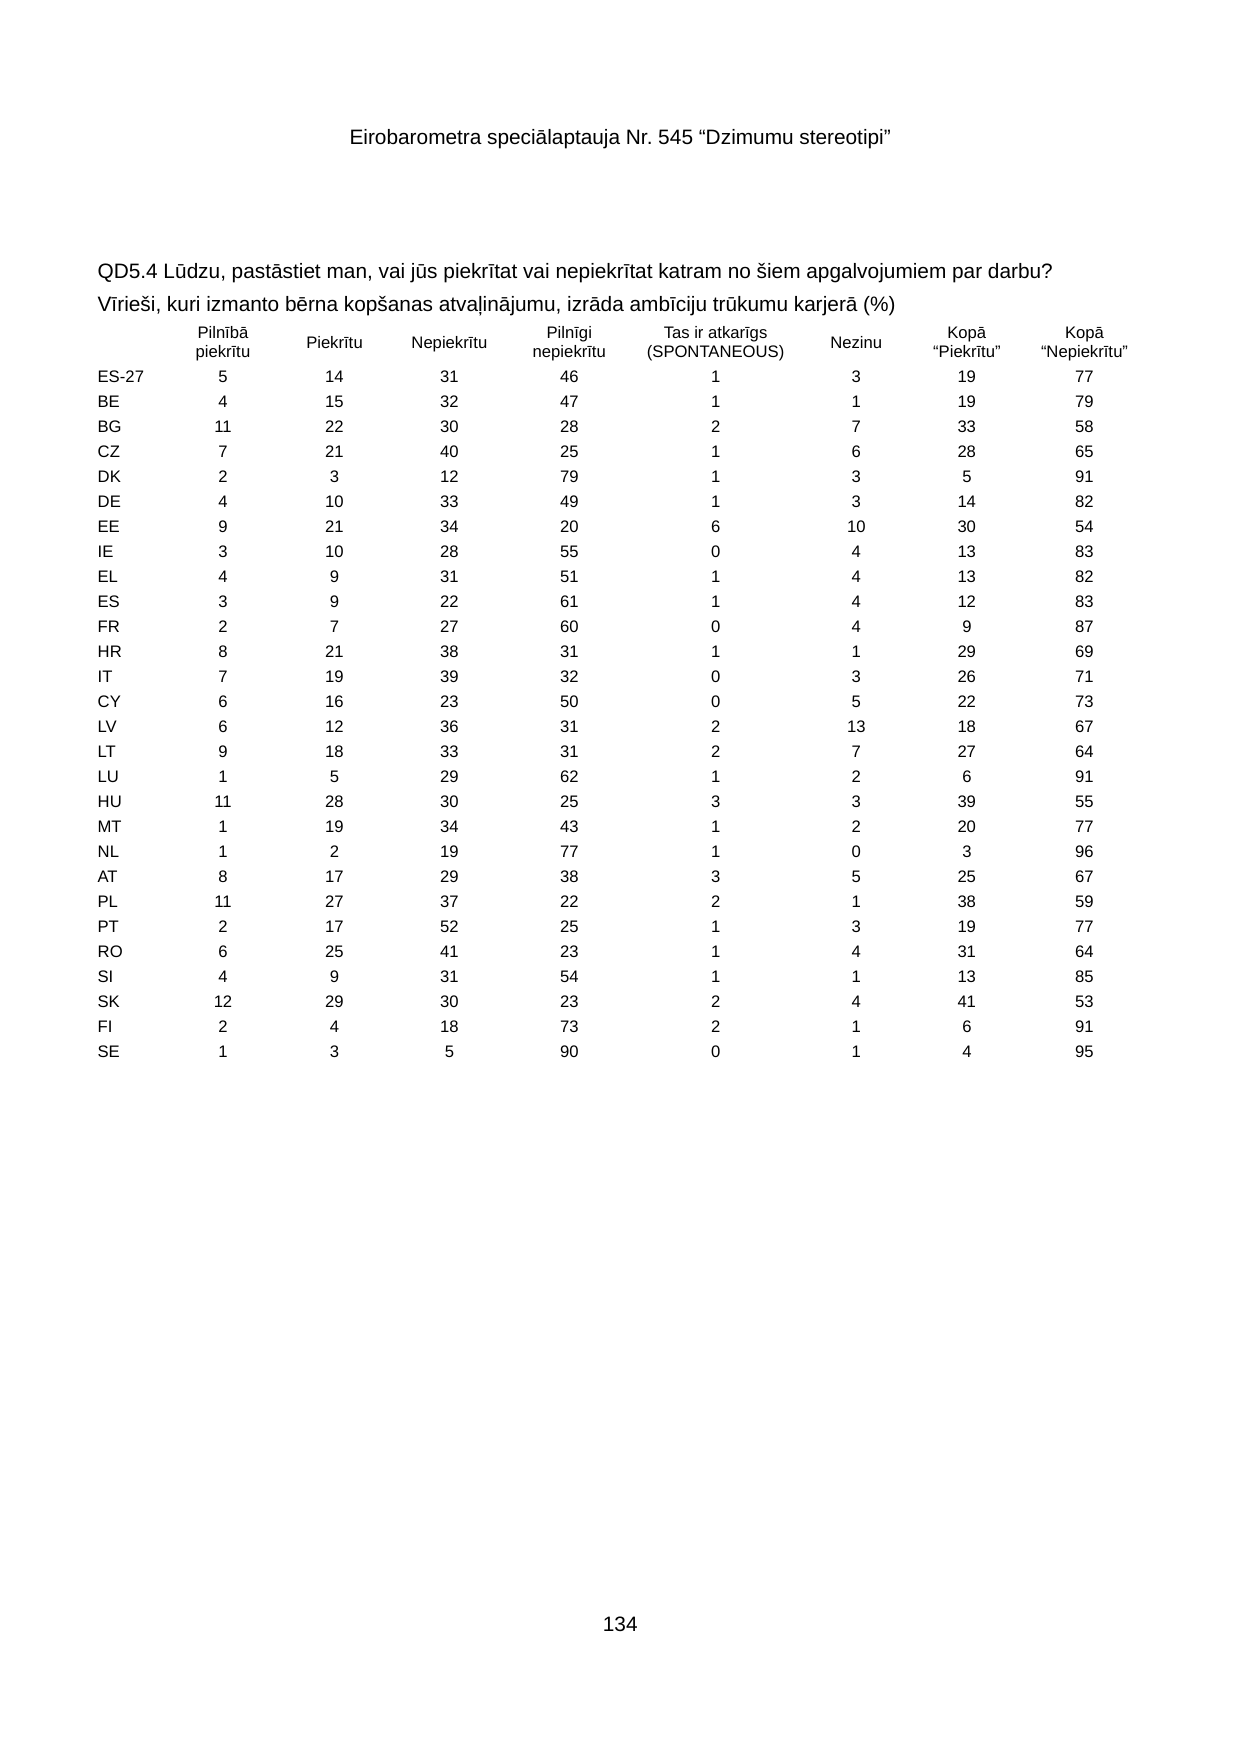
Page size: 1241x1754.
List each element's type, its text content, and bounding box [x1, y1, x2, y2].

table_cell 50 [509, 689, 629, 714]
table_cell 83 [1023, 589, 1146, 614]
table_cell ES [95, 589, 166, 614]
table_cell 30 [910, 514, 1023, 539]
table_cell 64 [1023, 939, 1146, 964]
table_cell 79 [509, 464, 629, 489]
table_cell 41 [910, 989, 1023, 1014]
table_cell 9 [279, 589, 389, 614]
table_cell 87 [1023, 614, 1146, 639]
table_cell 19 [279, 814, 389, 839]
table_cell 34 [389, 814, 509, 839]
table_cell 1 [166, 764, 279, 789]
table_cell 18 [910, 714, 1023, 739]
table_cell EE [95, 514, 166, 539]
table_cell HU [95, 789, 166, 814]
table_cell 38 [389, 639, 509, 664]
table_cell 0 [802, 839, 910, 864]
table_cell 3 [629, 789, 802, 814]
table_cell 2 [802, 814, 910, 839]
table_cell 1 [629, 464, 802, 489]
table_cell 3 [802, 489, 910, 514]
table_cell 27 [910, 739, 1023, 764]
table_cell 13 [910, 964, 1023, 989]
table_cell 6 [166, 939, 279, 964]
table_cell 36 [389, 714, 509, 739]
table_cell SK [95, 989, 166, 1014]
table_cell DE [95, 489, 166, 514]
table_cell Kopā “Nepiekrītu” [1023, 320, 1146, 364]
table_cell Nezinu [802, 320, 910, 364]
table_cell 4 [279, 1014, 389, 1039]
table_cell 1 [629, 439, 802, 464]
table_cell 1 [166, 814, 279, 839]
table_cell 4 [802, 589, 910, 614]
table_cell 17 [279, 914, 389, 939]
table_cell 4 [802, 564, 910, 589]
table_cell 64 [1023, 739, 1146, 764]
table_cell 3 [910, 839, 1023, 864]
table_cell 0 [629, 664, 802, 689]
table_cell 13 [910, 564, 1023, 589]
table_cell 32 [509, 664, 629, 689]
table_cell 33 [389, 739, 509, 764]
table_cell 31 [389, 364, 509, 389]
table_cell 6 [802, 439, 910, 464]
table_cell 1 [629, 364, 802, 389]
table_cell 21 [279, 514, 389, 539]
table_cell 77 [1023, 914, 1146, 939]
table_cell 3 [802, 664, 910, 689]
table_cell 2 [279, 839, 389, 864]
table_cell 2 [629, 739, 802, 764]
table_cell 0 [629, 1039, 802, 1064]
table_cell Kopā “Piekrītu” [910, 320, 1023, 364]
table_cell 12 [910, 589, 1023, 614]
table_cell 69 [1023, 639, 1146, 664]
table_cell 6 [910, 1014, 1023, 1039]
table_cell 2 [166, 1014, 279, 1039]
table_cell 22 [279, 414, 389, 439]
table_cell 5 [389, 1039, 509, 1064]
table_cell 23 [389, 689, 509, 714]
table_cell DK [95, 464, 166, 489]
table_cell 18 [279, 739, 389, 764]
table_cell SE [95, 1039, 166, 1064]
table_cell 3 [166, 589, 279, 614]
table_cell 1 [629, 589, 802, 614]
table_cell 21 [279, 439, 389, 464]
table_cell 21 [279, 639, 389, 664]
table_cell 1 [629, 489, 802, 514]
table_cell 25 [279, 939, 389, 964]
table_cell 13 [910, 539, 1023, 564]
table_cell 22 [389, 589, 509, 614]
table_cell 54 [1023, 514, 1146, 539]
table_cell 2 [802, 764, 910, 789]
table_cell 31 [509, 714, 629, 739]
table_cell 1 [802, 889, 910, 914]
table_cell 6 [910, 764, 1023, 789]
table_cell 20 [509, 514, 629, 539]
table_cell 28 [279, 789, 389, 814]
table_cell 77 [1023, 364, 1146, 389]
table_cell 59 [1023, 889, 1146, 914]
table_cell LT [95, 739, 166, 764]
table_cell 1 [629, 764, 802, 789]
table_cell 4 [166, 489, 279, 514]
table_cell 28 [509, 414, 629, 439]
table_cell 0 [629, 614, 802, 639]
table_cell 2 [629, 1014, 802, 1039]
table_cell 53 [1023, 989, 1146, 1014]
table_cell 19 [279, 664, 389, 689]
table_cell 91 [1023, 1014, 1146, 1039]
table_cell 4 [802, 539, 910, 564]
table_cell 49 [509, 489, 629, 514]
table_cell Piekrītu [279, 320, 389, 364]
table_cell 82 [1023, 564, 1146, 589]
table_cell 40 [389, 439, 509, 464]
table_cell EL [95, 564, 166, 589]
table_cell 3 [629, 864, 802, 889]
table_cell 9 [279, 964, 389, 989]
table_cell 6 [166, 689, 279, 714]
table_cell 73 [1023, 689, 1146, 714]
table_cell 25 [910, 864, 1023, 889]
table_cell 22 [910, 689, 1023, 714]
table_cell Vīrieši, kuri izmanto bērna kopšanas atvaļinājumu, izrāda ambīciju trūkumu karjerā (%) [95, 288, 1146, 320]
table_cell 12 [166, 989, 279, 1014]
table_cell 31 [509, 639, 629, 664]
table_cell 29 [279, 989, 389, 1014]
table_cell 51 [509, 564, 629, 589]
table_cell 29 [910, 639, 1023, 664]
table_cell 1 [802, 389, 910, 414]
table_cell 83 [1023, 539, 1146, 564]
table_cell 7 [279, 614, 389, 639]
table_cell 11 [166, 414, 279, 439]
table_cell NL [95, 839, 166, 864]
table_cell 65 [1023, 439, 1146, 464]
table_cell 1 [629, 814, 802, 839]
table_cell 34 [389, 514, 509, 539]
table_cell LU [95, 764, 166, 789]
table_cell 33 [389, 489, 509, 514]
table_cell 31 [389, 964, 509, 989]
table_cell 27 [389, 614, 509, 639]
table_cell 73 [509, 1014, 629, 1039]
table_cell 9 [166, 739, 279, 764]
table_cell 6 [629, 514, 802, 539]
table_cell Nepiekrītu [389, 320, 509, 364]
table_cell 20 [910, 814, 1023, 839]
table_cell 1 [166, 839, 279, 864]
table_cell 1 [802, 639, 910, 664]
table_cell 67 [1023, 864, 1146, 889]
table_cell 30 [389, 414, 509, 439]
table_cell 25 [509, 914, 629, 939]
table_cell 91 [1023, 764, 1146, 789]
table_cell 60 [509, 614, 629, 639]
table_cell 3 [802, 914, 910, 939]
table_cell CY [95, 689, 166, 714]
table_cell 1 [166, 1039, 279, 1064]
table_cell 95 [1023, 1039, 1146, 1064]
table_cell 5 [910, 464, 1023, 489]
table_cell MT [95, 814, 166, 839]
table_cell 19 [910, 914, 1023, 939]
table_cell 25 [509, 439, 629, 464]
table_cell 4 [166, 389, 279, 414]
table_cell 77 [509, 839, 629, 864]
table_cell 90 [509, 1039, 629, 1064]
table_cell 4 [802, 989, 910, 1014]
table_cell 1 [629, 914, 802, 939]
table_cell 8 [166, 864, 279, 889]
table_cell Tas ir atkarīgs (SPONTANEOUS) [629, 320, 802, 364]
table_cell 38 [910, 889, 1023, 914]
table_cell 77 [1023, 814, 1146, 839]
table_cell 31 [509, 739, 629, 764]
table_cell 79 [1023, 389, 1146, 414]
table_cell 1 [629, 964, 802, 989]
table_cell 15 [279, 389, 389, 414]
table_cell 2 [629, 889, 802, 914]
table_cell 13 [802, 714, 910, 739]
table_cell 1 [629, 639, 802, 664]
table_cell 1 [802, 964, 910, 989]
table_cell [95, 320, 166, 364]
table_cell 37 [389, 889, 509, 914]
table_cell 22 [509, 889, 629, 914]
table_cell FR [95, 614, 166, 639]
table_cell 5 [166, 364, 279, 389]
table_cell 1 [629, 939, 802, 964]
table_cell 19 [389, 839, 509, 864]
table_cell 0 [629, 689, 802, 714]
table_cell 18 [389, 1014, 509, 1039]
table_cell 39 [389, 664, 509, 689]
table_cell 2 [629, 714, 802, 739]
table_cell 26 [910, 664, 1023, 689]
table_cell 46 [509, 364, 629, 389]
table_cell 32 [389, 389, 509, 414]
table_cell 47 [509, 389, 629, 414]
table_cell 10 [279, 489, 389, 514]
table_cell 7 [802, 414, 910, 439]
table_cell 9 [279, 564, 389, 589]
table_cell 30 [389, 989, 509, 1014]
table_cell 7 [166, 439, 279, 464]
table_header QD5.4 Lūdzu, pastāstiet man, vai jūs piekrītat vai nepiekrītat katram no šiem apgalvojumiem par darbu? [95, 255, 1146, 287]
table_cell FI [95, 1014, 166, 1039]
table_cell 43 [509, 814, 629, 839]
table_cell AT [95, 864, 166, 889]
table_cell 14 [279, 364, 389, 389]
table_cell HR [95, 639, 166, 664]
table_cell 10 [279, 539, 389, 564]
table_cell LV [95, 714, 166, 739]
table_cell 5 [802, 864, 910, 889]
table_cell 58 [1023, 414, 1146, 439]
table_cell 7 [802, 739, 910, 764]
table_cell SI [95, 964, 166, 989]
table_cell 96 [1023, 839, 1146, 864]
table_cell 30 [389, 789, 509, 814]
table_cell 2 [166, 914, 279, 939]
table_cell 4 [910, 1039, 1023, 1064]
table_cell 55 [509, 539, 629, 564]
table_cell 5 [279, 764, 389, 789]
table_cell 17 [279, 864, 389, 889]
table_cell 4 [802, 614, 910, 639]
table_cell 38 [509, 864, 629, 889]
table_cell 11 [166, 789, 279, 814]
table_cell BE [95, 389, 166, 414]
table_cell 12 [389, 464, 509, 489]
table_cell 27 [279, 889, 389, 914]
table_cell 23 [509, 989, 629, 1014]
table_cell PT [95, 914, 166, 939]
table_cell 33 [910, 414, 1023, 439]
table_cell 82 [1023, 489, 1146, 514]
table_cell 25 [509, 789, 629, 814]
table_cell RO [95, 939, 166, 964]
table_cell 31 [389, 564, 509, 589]
table_cell 85 [1023, 964, 1146, 989]
table_cell 52 [389, 914, 509, 939]
table_cell 11 [166, 889, 279, 914]
table_cell 1 [629, 839, 802, 864]
table_cell 29 [389, 864, 509, 889]
table_cell Pilnīgi nepiekrītu [509, 320, 629, 364]
table_cell 1 [802, 1014, 910, 1039]
table_cell 4 [166, 964, 279, 989]
table_cell PL [95, 889, 166, 914]
table_cell 3 [166, 539, 279, 564]
table_cell IT [95, 664, 166, 689]
table_cell 62 [509, 764, 629, 789]
table_cell 41 [389, 939, 509, 964]
table_cell 29 [389, 764, 509, 789]
table_cell IE [95, 539, 166, 564]
table_cell 0 [629, 539, 802, 564]
table_cell 14 [910, 489, 1023, 514]
table_cell CZ [95, 439, 166, 464]
table_cell 16 [279, 689, 389, 714]
table_cell ES-27 [95, 364, 166, 389]
table_cell 3 [802, 464, 910, 489]
table_cell 71 [1023, 664, 1146, 689]
table_cell 5 [802, 689, 910, 714]
table_cell 19 [910, 389, 1023, 414]
table_cell 10 [802, 514, 910, 539]
table_cell 39 [910, 789, 1023, 814]
table_cell 3 [802, 789, 910, 814]
table_cell 1 [802, 1039, 910, 1064]
table_cell 4 [166, 564, 279, 589]
table_cell 28 [910, 439, 1023, 464]
table_cell 55 [1023, 789, 1146, 814]
table_cell 7 [166, 664, 279, 689]
table_cell Pilnībā piekrītu [166, 320, 279, 364]
table_cell 19 [910, 364, 1023, 389]
table_cell 3 [279, 1039, 389, 1064]
table_cell 2 [166, 464, 279, 489]
table_cell 28 [389, 539, 509, 564]
table_cell 9 [166, 514, 279, 539]
table_cell 2 [629, 989, 802, 1014]
table_cell 54 [509, 964, 629, 989]
table_cell 8 [166, 639, 279, 664]
table_cell 4 [802, 939, 910, 964]
table_cell 6 [166, 714, 279, 739]
table_cell BG [95, 414, 166, 439]
table_cell 12 [279, 714, 389, 739]
table_cell 1 [629, 389, 802, 414]
table_cell 91 [1023, 464, 1146, 489]
table_cell 23 [509, 939, 629, 964]
table_cell 31 [910, 939, 1023, 964]
table_cell 9 [910, 614, 1023, 639]
table_cell 67 [1023, 714, 1146, 739]
table_cell 2 [166, 614, 279, 639]
table_cell 3 [279, 464, 389, 489]
table_cell 3 [802, 364, 910, 389]
table_cell 2 [629, 414, 802, 439]
table_cell 61 [509, 589, 629, 614]
table_cell 1 [629, 564, 802, 589]
